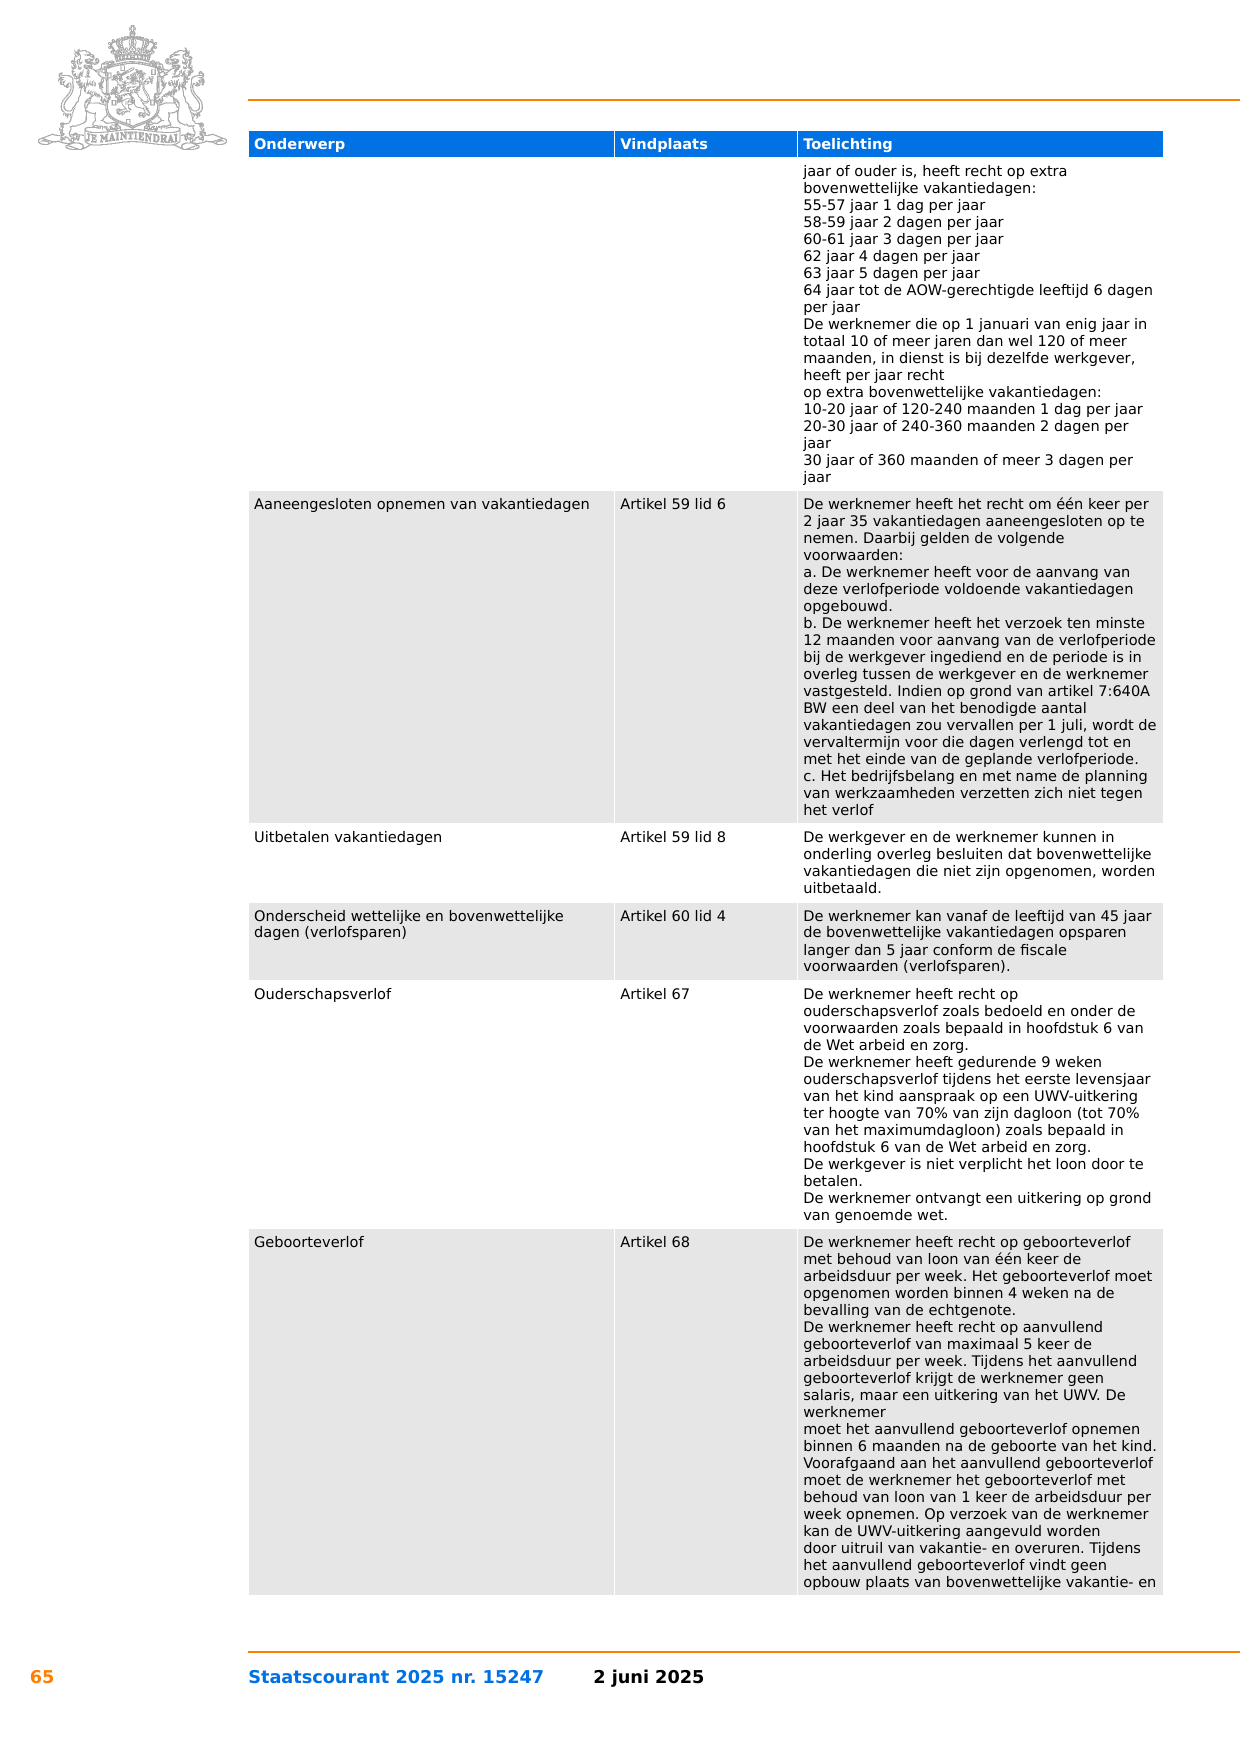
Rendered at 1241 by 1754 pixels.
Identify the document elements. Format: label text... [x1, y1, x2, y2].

picture [38, 25, 227, 150]
table_header Vindplaats [615, 131, 797, 157]
table_cell Artikel 59 lid 8 [615, 824, 797, 902]
table_cell [615, 158, 797, 490]
table_cell De werknemer heeft recht op geboorteverlof met behoud van loon van één keer de arbeidsduur per week. Het geboorteverlof moet opgenomen worden binnen 4 weken na de bevalling van de echtgenote. De werknemer heeft recht op aanvullend geboorteverlof van maximaal 5 keer de arbeidsduur per week. Tijdens het aanvullend geboorteverlof krijgt de werknemer geen salaris, maar een uitkering van het UWV. De werknemer moet het aanvullend geboorteverlof opnemen binnen 6 maanden na de geboorte van het kind. Voorafgaand aan het aanvullend geboorteverlof moet de werknemer het geboorteverlof met behoud van loon van 1 keer de arbeidsduur per week opnemen. Op verzoek van de werknemer kan de UWV-uitkering aangevuld worden door uitruil van vakantie- en overuren. Tijdens het aanvullend geboorteverlof vindt geen opbouw plaats van bovenwettelijke vakantie- en [798, 1229, 1163, 1595]
table_header Toelichting [798, 131, 1163, 157]
table_cell jaar of ouder is, heeft recht op extra bovenwettelijke vakantiedagen: 55-57 jaar 1 dag per jaar 58-59 jaar 2 dagen per jaar 60-61 jaar 3 dagen per jaar 62 jaar 4 dagen per jaar 63 jaar 5 dagen per jaar 64 jaar tot de AOW-gerechtigde leeftijd 6 dagen per jaar De werknemer die op 1 januari van enig jaar in totaal 10 of meer jaren dan wel 120 of meer maanden, in dienst is bij dezelfde werkgever, heeft per jaar recht op extra bovenwettelijke vakantiedagen: 10-20 jaar of 120-240 maanden 1 dag per jaar 20-30 jaar of 240-360 maanden 2 dagen per jaar 30 jaar of 360 maanden of meer 3 dagen per jaar [798, 158, 1163, 490]
table_cell De werknemer heeft het recht om één keer per 2 jaar 35 vakantiedagen aaneengesloten op te nemen. Daarbij gelden de volgende voorwaarden: a. De werknemer heeft voor de aanvang van deze verlofperiode voldoende vakantiedagen opgebouwd. b. De werknemer heeft het verzoek ten minste 12 maanden voor aanvang van de verlofperiode bij de werkgever ingediend en de periode is in overleg tussen de werkgever en de werknemer vastgesteld. Indien op grond van artikel 7:640A BW een deel van het benodigde aantal vakantiedagen zou vervallen per 1 juli, wordt de vervaltermijn voor die dagen verlengd tot en met het einde van de geplande verlofperiode. c. Het bedrijfsbelang en met name de planning van werkzaamheden verzetten zich niet tegen het verlof [798, 491, 1163, 823]
table_cell De werkgever en de werknemer kunnen in onderling overleg besluiten dat bovenwettelijke vakantiedagen die niet zijn opgenomen, worden uitbetaald. [798, 824, 1163, 902]
table_cell [249, 158, 614, 490]
table_cell Ouderschapsverlof [249, 981, 614, 1228]
table_cell Artikel 59 lid 6 [615, 491, 797, 823]
table_cell Artikel 67 [615, 981, 797, 1228]
table_header Onderwerp [249, 131, 614, 157]
table_cell Onderscheid wettelijke en bovenwettelijke dagen (verlofsparen) [249, 903, 614, 980]
table_cell Artikel 68 [615, 1229, 797, 1595]
table_cell Uitbetalen vakantiedagen [249, 824, 614, 902]
table_cell De werknemer heeft recht op ouderschapsverlof zoals bedoeld en onder de voorwaarden zoals bepaald in hoofdstuk 6 van de Wet arbeid en zorg. De werknemer heeft gedurende 9 weken ouderschapsverlof tijdens het eerste levensjaar van het kind aanspraak op een UWV-uitkering ter hoogte van 70% van zijn dagloon (tot 70% van het maximumdagloon) zoals bepaald in hoofdstuk 6 van de Wet arbeid en zorg. De werkgever is niet verplicht het loon door te betalen. De werknemer ontvangt een uitkering op grond van genoemde wet. [798, 981, 1163, 1228]
table_cell De werknemer kan vanaf de leeftijd van 45 jaar de bovenwettelijke vakantiedagen opsparen langer dan 5 jaar conform de fiscale voorwaarden (verlofsparen). [798, 903, 1163, 980]
table_cell Artikel 60 lid 4 [615, 903, 797, 980]
table_cell Aaneengesloten opnemen van vakantiedagen [249, 491, 614, 823]
table_cell Geboorteverlof [249, 1229, 614, 1595]
